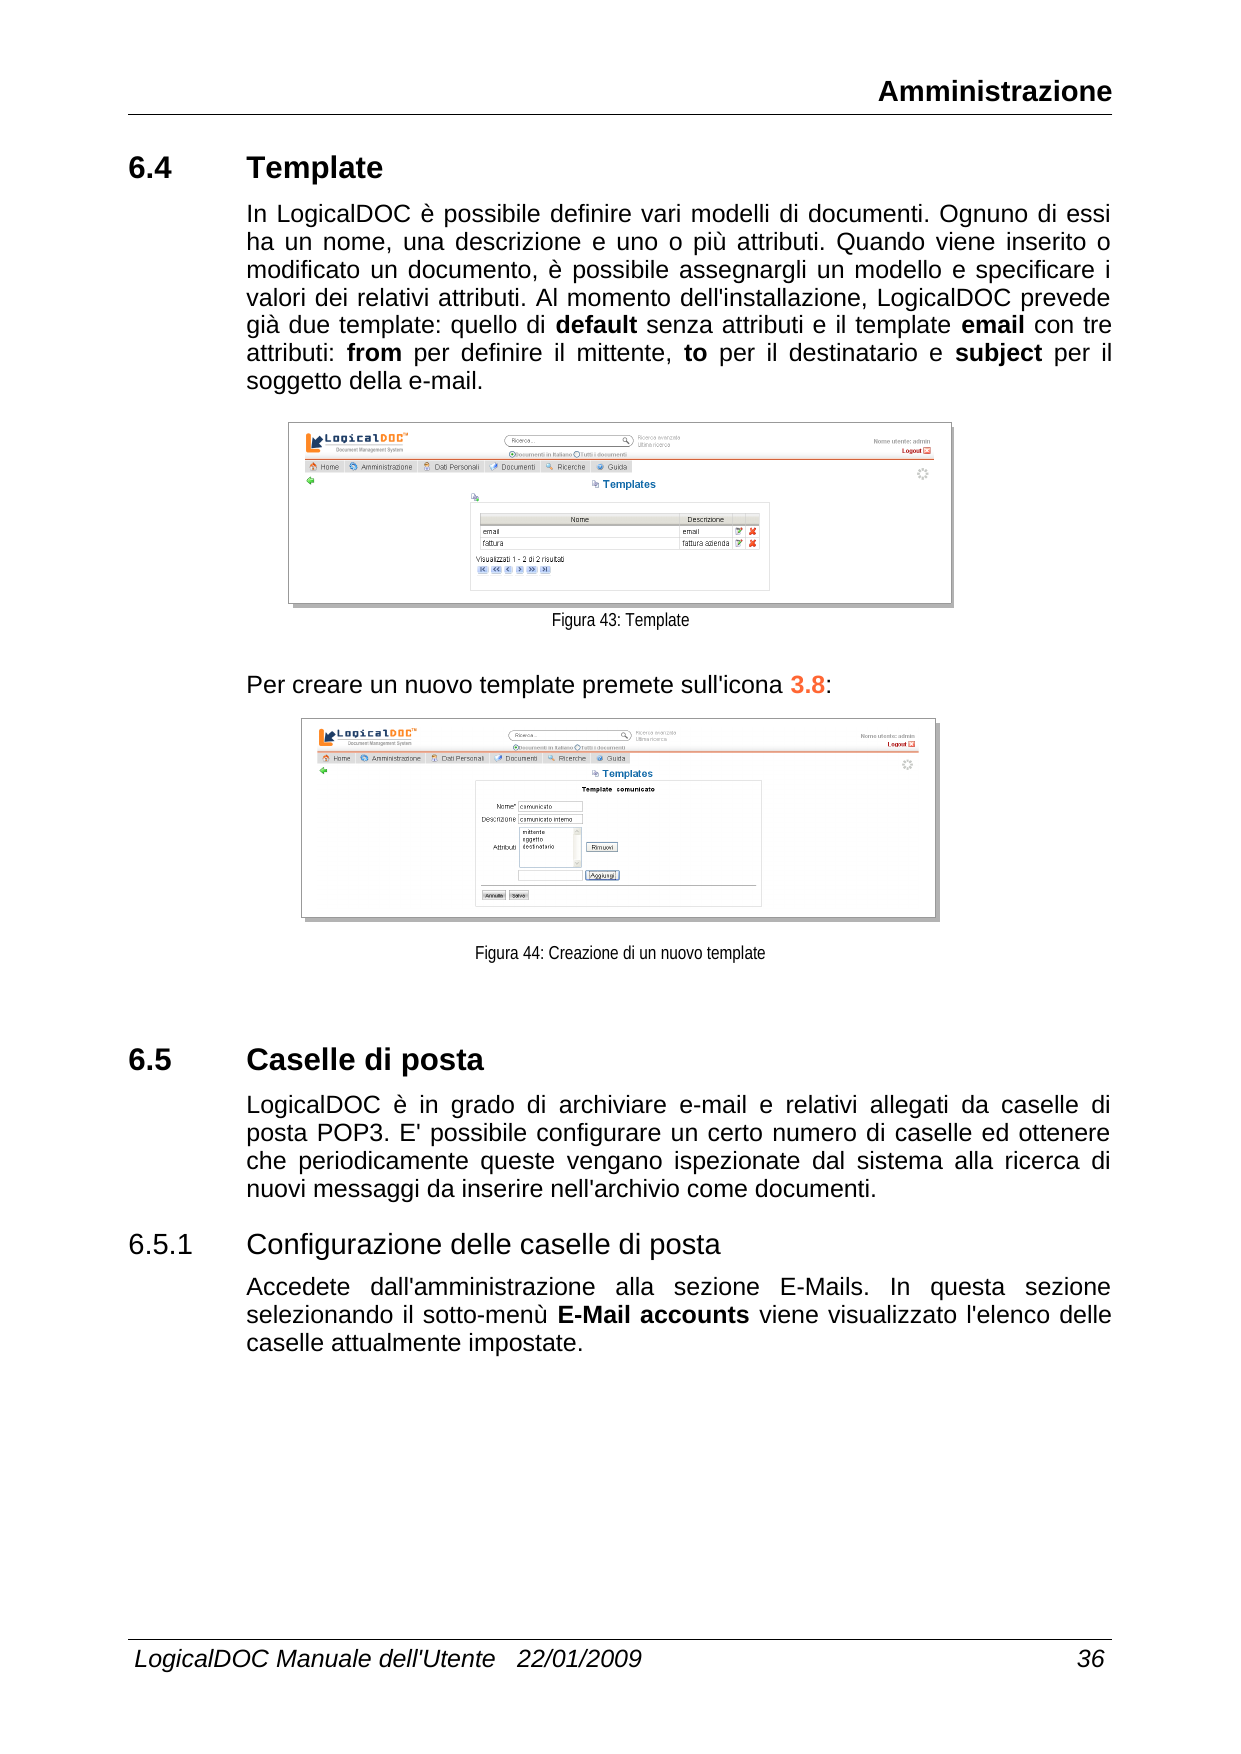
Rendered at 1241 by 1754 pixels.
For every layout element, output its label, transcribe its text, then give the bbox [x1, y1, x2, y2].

text In LogicalDOC è possibile definire vari modelli di documenti. Ognuno di essi ha un nome, una descrizione e uno o più attributi. Quando viene inserito o modificato un documento, è possibile assegnargli un modello e specificare i valori dei relativi attributi. Al momento dell'installazione, LogicalDOC prevede già due template: quello di default senza attributi e il template email con tre attributi: from per definire il mittente, to per il destinatario e subject per il soggetto della e-mail. [246, 200, 1112, 395]
picture [305, 431, 934, 594]
text Per creare un nuovo template premete sull'icona 3.8: [246, 671, 1112, 699]
picture [317, 727, 919, 909]
subtitle Configurazione delle caselle di posta [128, 1228, 1112, 1260]
subtitle Caselle di posta [128, 1042, 1112, 1076]
text Figura 44: Creazione di un nuovo template [288, 941, 952, 964]
text LogicalDOC è in grado di archiviare e-mail e relativi allegati da caselle di posta POP3. E' possibile configurare un certo numero di caselle ed ottenere che periodicamente queste vengano ispezionate dal sistema alla ricerca di nuovi messaggi da inserire nell'archivio come documenti. [246, 1091, 1112, 1203]
text Figura 43: Template [288, 604, 952, 631]
subtitle Template [128, 150, 1112, 185]
text Accedete dall'amministrazione alla sezione E-Mails. In questa sezione selezionando il sotto-menù E-Mail accounts viene visualizzato l'elenco delle caselle attualmente impostate. [246, 1273, 1112, 1356]
